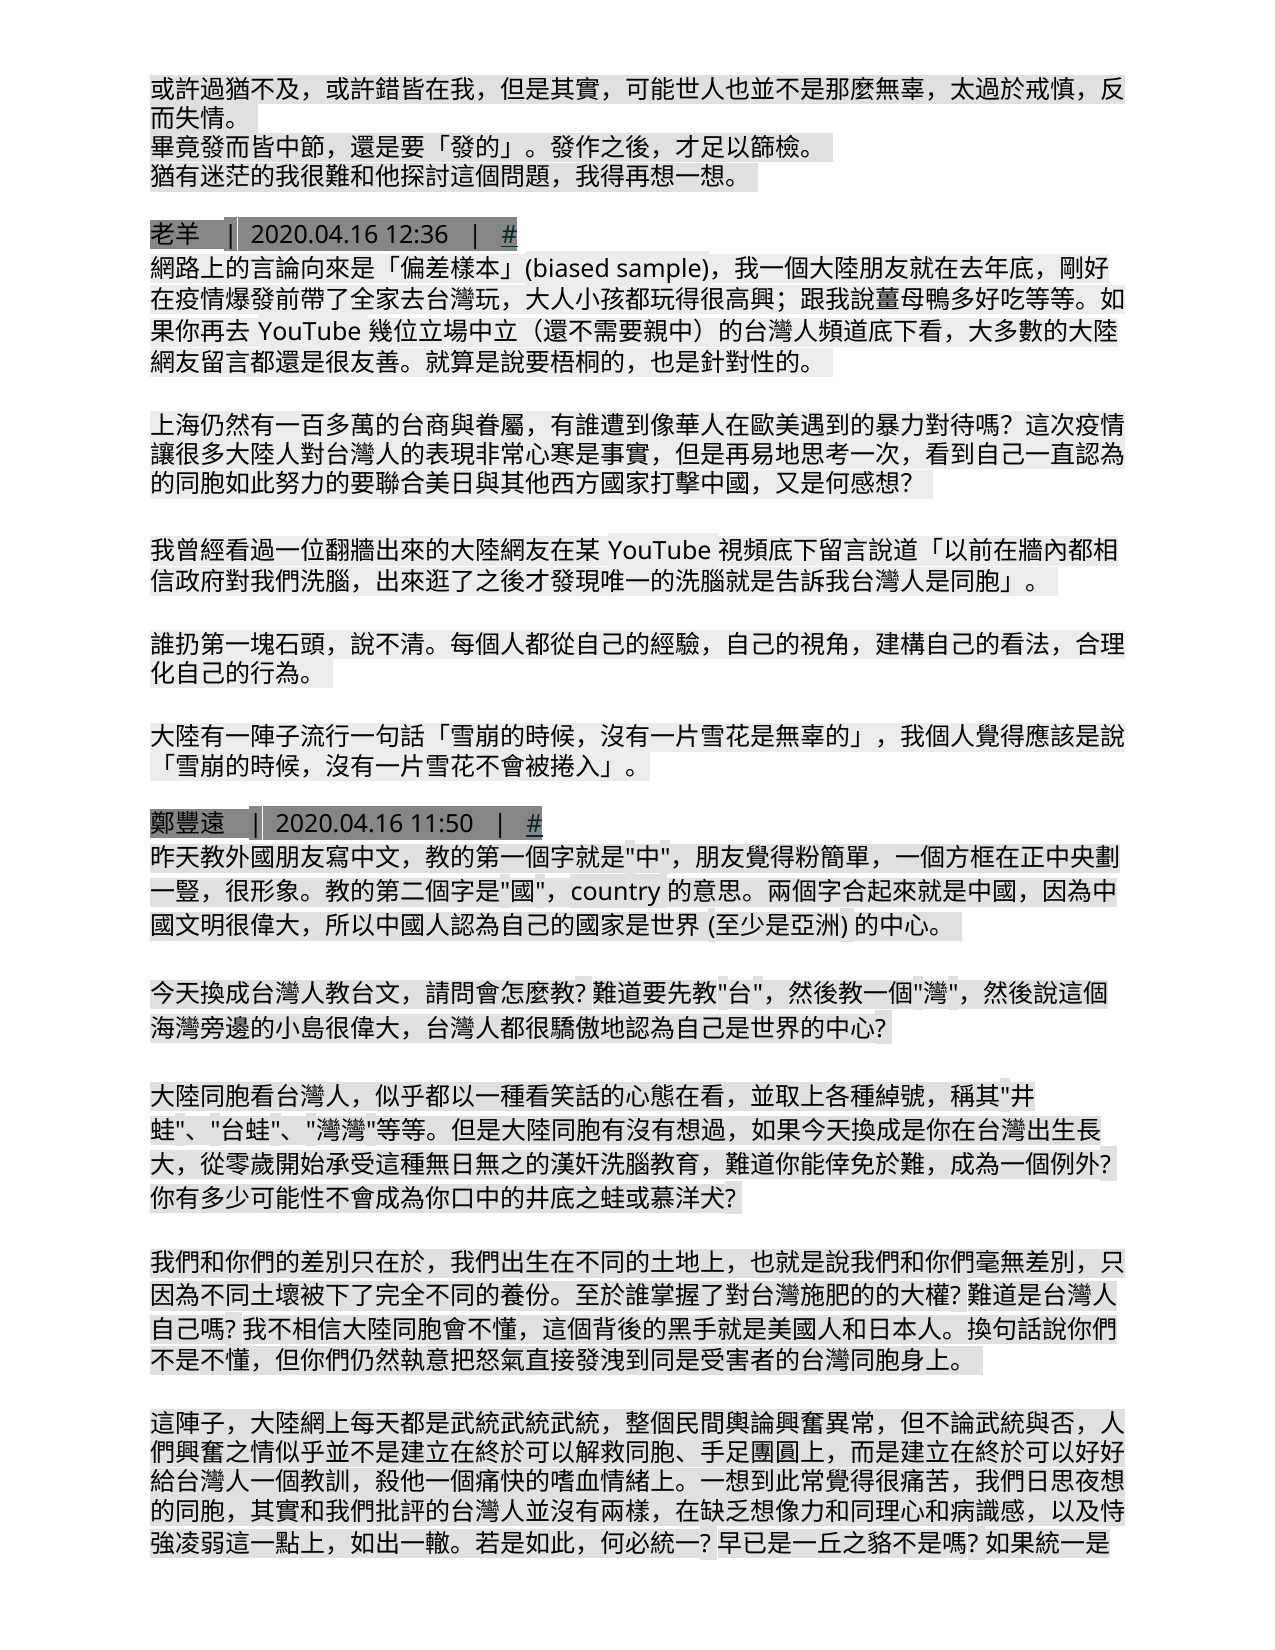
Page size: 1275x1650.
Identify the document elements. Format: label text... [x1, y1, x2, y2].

text 昨天教外國朋友寫中文，教的第一個字就是"中"，朋友覺得粉簡單，一個方框在正中央劃一豎，很形象。教的第二個字是"國"，country 的意思。兩個字合起來就是中國，因為中國文明很偉大，所以中國人認為自己的國家是世界 (至少是亞洲) 的中心。 今天換成台灣人教台文，請問會怎麼教? 難道要先教"台"，然後教一個"灣"，然後說這個海灣旁邊的小島很偉大，台灣人都很驕傲地認為自己是世界的中心? 大陸同胞看台灣人，似乎都以一種看笑話的心態在看，並取上各種綽號，稱其"井蛙"、"台蛙"、"灣灣"等等。但是大陸同胞有沒有想過，如果今天換成是你在台灣出生長大，從零歲開始承受這種無日無之的漢奸洗腦教育，難道你能倖免於難，成為一個例外? 你有多少可能性不會成為你口中的井底之蛙或慕洋犬? 我們和你們的差別只在於，我們出生在不同的土地上，也就是說我們和你們毫無差別，只因為不同土壞被下了完全不同的養份。至於誰掌握了對台灣施肥的的大權? 難道是台灣人自己嗎? 我不相信大陸同胞會不懂，這個背後的黑手就是美國人和日本人。換句話說你們不是不懂，但你們仍然執意把怒氣直接發洩到同是受害者的台灣同胞身上。 這陣子，大陸網上每天都是武統武統武統，整個民間輿論興奮異常，但不論武統與否，人們興奮之情似乎並不是建立在終於可以解救同胞、手足團圓上，而是建立在終於可以好好給台灣人一個教訓，殺他一個痛快的嗜血情緒上。一想到此常覺得很痛苦，我們日思夜想的同胞，其實和我們批評的台灣人並沒有兩樣，在缺乏想像力和同理心和病識感，以及恃強凌弱這一點上，如出一轍。若是如此，何必統一? 早已是一丘之貉不是嗎? 如果統一是 [150, 840, 1125, 1560]
text 鄭豐遠 | 2020.04.16 11:50 | # [150, 806, 1125, 840]
text 老羊 | 2020.04.16 12:36 | # [150, 217, 1125, 251]
text 或許過猶不及，或許錯皆在我，但是其實，可能世人也並不是那麼無辜，太過於戒慎，反而失情。 畢竟發而皆中節，還是要「發的」。發作之後，才足以篩檢。 猶有迷茫的我很難和他探討這個問題，我得再想一想。 [150, 75, 1125, 192]
text 網路上的言論向來是「偏差樣本」(biased sample)，我一個大陸朋友就在去年底，剛好在疫情爆發前帶了全家去台灣玩，大人小孩都玩得很高興；跟我說薑母鴨多好吃等等。如果你再去 YouTube 幾位立場中立（還不需要親中）的台灣人頻道底下看，大多數的大陸網友留言都還是很友善。就算是說要梧桐的，也是針對性的。 上海仍然有一百多萬的台商與眷屬，有誰遭到像華人在歐美遇到的暴力對待嗎？這次疫情讓很多大陸人對台灣人的表現非常心寒是事實，但是再易地思考一次，看到自己一直認為的同胞如此努力的要聯合美日與其他西方國家打擊中國，又是何感想？ 我曾經看過一位翻牆出來的大陸網友在某 YouTube 視頻底下留言說道「以前在牆內都相信政府對我們洗腦，出來逛了之後才發現唯一的洗腦就是告訴我台灣人是同胞」。 誰扔第一塊石頭，說不清。每個人都從自己的經驗，自己的視角，建構自己的看法，合理化自己的行為。 大陸有一陣子流行一句話「雪崩的時候，沒有一片雪花是無辜的」，我個人覺得應該是說「雪崩的時候，沒有一片雪花不會被捲入」。 [150, 251, 1125, 781]
